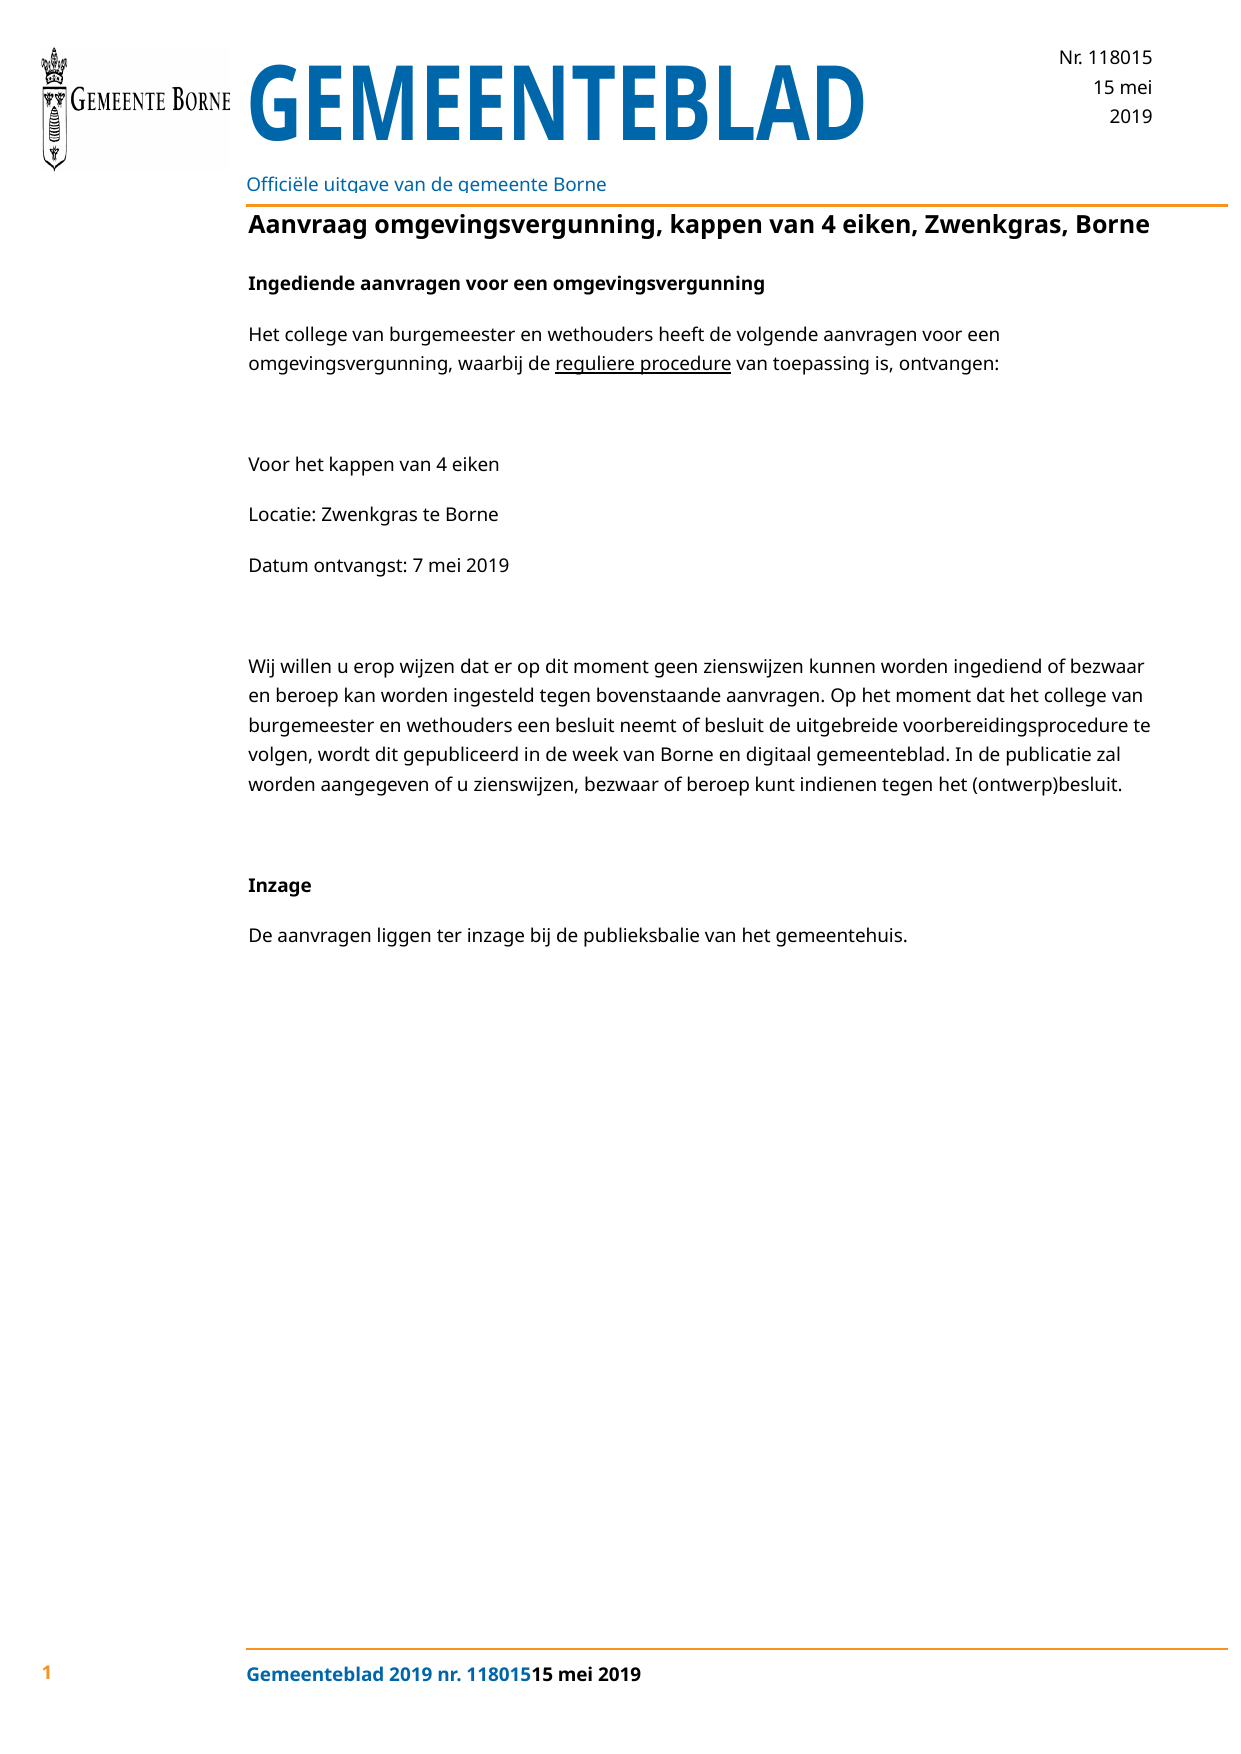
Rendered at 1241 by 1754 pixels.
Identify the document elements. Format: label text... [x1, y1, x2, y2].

text Aanvraag omgevingsvergunning, kappen van 4 eiken, Zwenkgras, Borne [248, 207, 1152, 241]
picture [41, 47, 231, 172]
text Datum ontvangst: 7 mei 2019 [248, 552, 1152, 578]
text Locatie: Zwenkgras te Borne [248, 502, 1152, 527]
text Inzage [248, 872, 1152, 898]
text Het college van burgemeester en wethouders heeft de volgende aanvragen voor een omgevingsvergunning, waarbij de reguliere procedure van toepassing is, ontvangen: [248, 321, 1152, 376]
text Wij willen u erop wijzen dat er op dit moment geen zienswijzen kunnen worden ingediend of bezwaar en beroep kan worden ingesteld tegen bovenstaande aanvragen. Op het moment dat het college van burgemeester en wethouders een besluit neemt of besluit de uitgebreide voorbereidingsprocedure te volgen, wordt dit gepubliceerd in de week van Borne en digitaal gemeenteblad. In de publicatie zal worden aangegeven of u zienswijzen, bezwaar of beroep kunt indienen tegen het (ontwerp)besluit. [248, 653, 1152, 797]
text Ingediende aanvragen voor een omgevingsvergunning [248, 270, 1152, 296]
text De aanvragen liggen ter inzage bij de publieksbalie van het gemeentehuis. [248, 922, 1152, 948]
text Voor het kappen van 4 eiken [248, 451, 1152, 477]
